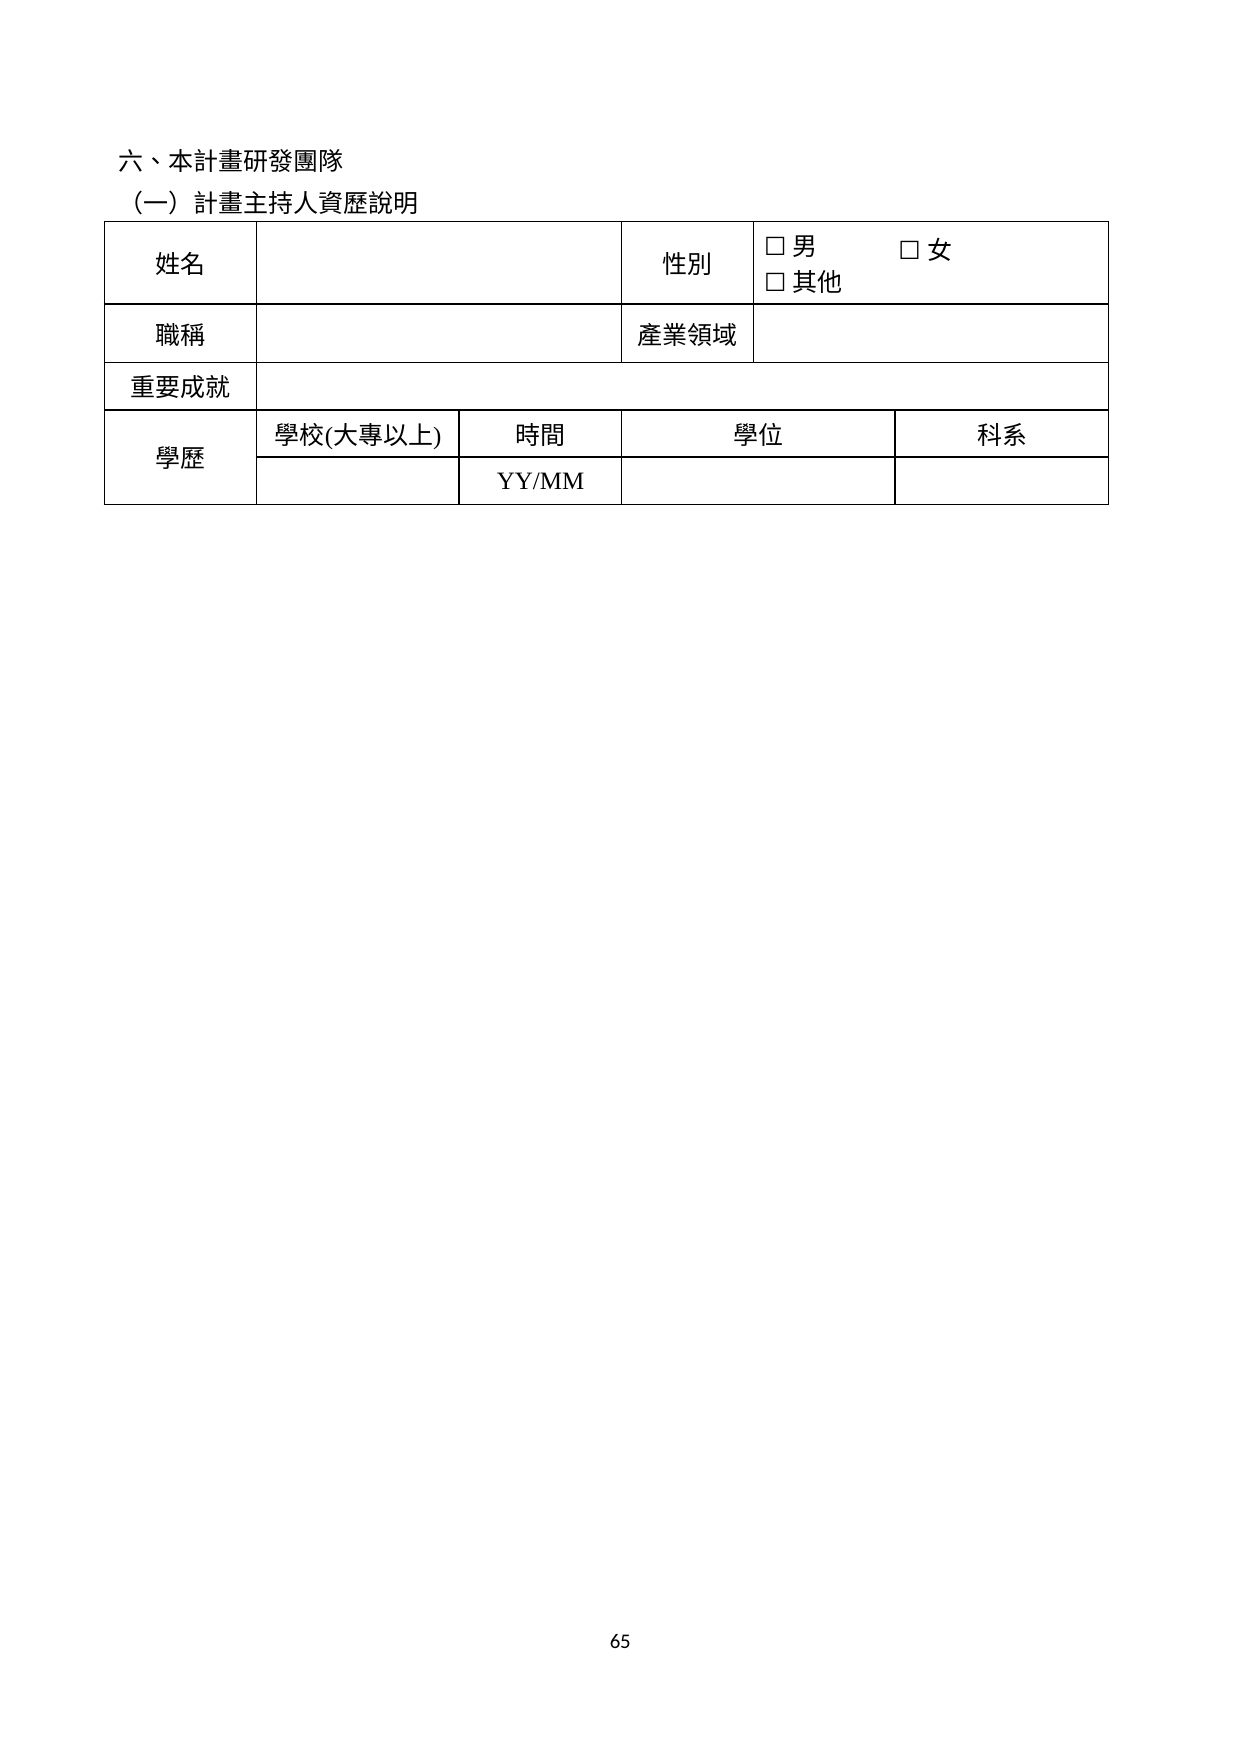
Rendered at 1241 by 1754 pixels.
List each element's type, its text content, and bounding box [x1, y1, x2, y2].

table_cell [622, 458, 894, 503]
table_header ☐ 女 [895, 222, 1108, 303]
table_cell 學歷 [105, 411, 256, 503]
table_header [257, 222, 621, 303]
text （一）計畫主持人資歷說明 [118, 179, 1122, 221]
table_cell 學位 [622, 411, 894, 456]
table_header ☐ 男 ☐ 其他 [754, 222, 895, 303]
table_cell [754, 305, 1108, 362]
table_cell [257, 363, 1108, 409]
table_cell 職稱 [105, 305, 256, 362]
table_cell YY/MM [460, 458, 621, 503]
table_cell 產業領域 [622, 305, 753, 362]
table_cell 學校(大專以上) [257, 411, 458, 456]
text 六、本計畫研發團隊 [118, 137, 1122, 179]
table_header 姓名 [105, 222, 256, 303]
table_cell 科系 [896, 411, 1108, 456]
table_cell [896, 458, 1108, 503]
table_cell [257, 458, 458, 503]
table_cell 重要成就 [105, 363, 256, 409]
table_cell 時間 [460, 411, 621, 456]
table_header 性別 [622, 222, 753, 303]
table_cell [257, 305, 621, 362]
